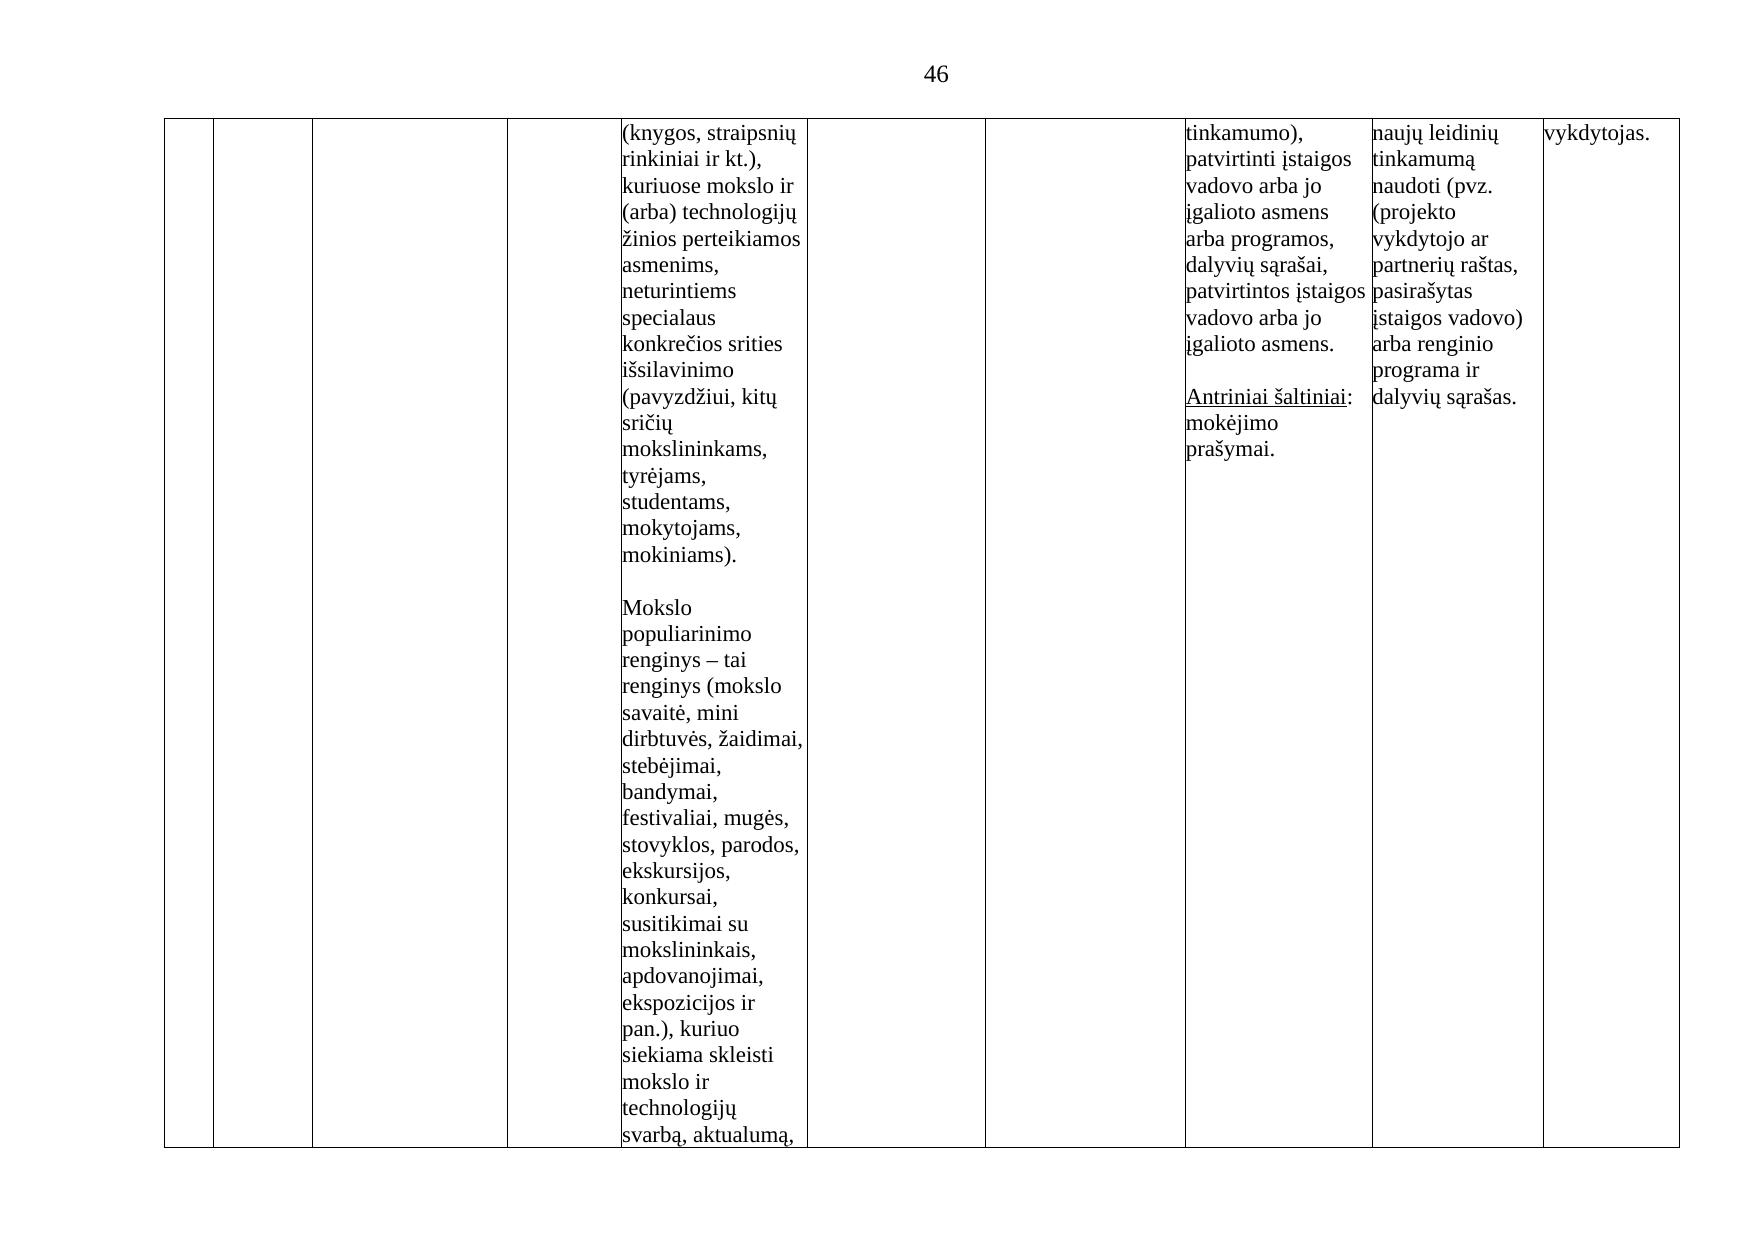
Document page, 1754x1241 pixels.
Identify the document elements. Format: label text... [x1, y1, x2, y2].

table_cell [808, 119, 985, 1147]
table_cell [313, 119, 507, 1147]
table_cell [986, 119, 1185, 1147]
table_cell [165, 119, 213, 1147]
table_cell (knygos, straipsnių rinkiniai ir kt.), kuriuose mokslo ir (arba) technologijų žinios perteikiamos asmenims, neturintiems specialaus konkrečios srities išsilavinimo (pavyzdžiui, kitų sričių mokslininkams, tyrėjams, studentams, mokytojams, mokiniams). Mokslo populiarinimo renginys – tai renginys (mokslo savaitė, mini dirbtuvės, žaidimai, stebėjimai, bandymai, festivaliai, mugės, stovyklos, parodos, ekskursijos, konkursai, susitikimai su mokslininkais, apdovanojimai, ekspozicijos ir pan.), kuriuo siekiama skleisti mokslo ir technologijų svarbą, aktualumą, [622, 119, 807, 1147]
table_cell vykdytojas. [1544, 119, 1679, 1147]
table_cell naujų leidinių tinkamumą naudoti (pvz. (projekto vykdytojo ar partnerių raštas, pasirašytas įstaigos vadovo) arba renginio programa ir dalyvių sąrašas. [1373, 119, 1543, 1147]
table_cell [508, 119, 621, 1147]
table_cell tinkamumo), patvirtinti įstaigos vadovo arba jo įgalioto asmens arba programos, dalyvių sąrašai, patvirtintos įstaigos vadovo arba jo įgalioto asmens. Antriniai šaltiniai: mokėjimo prašymai. [1186, 119, 1372, 1147]
table_cell [214, 119, 312, 1147]
